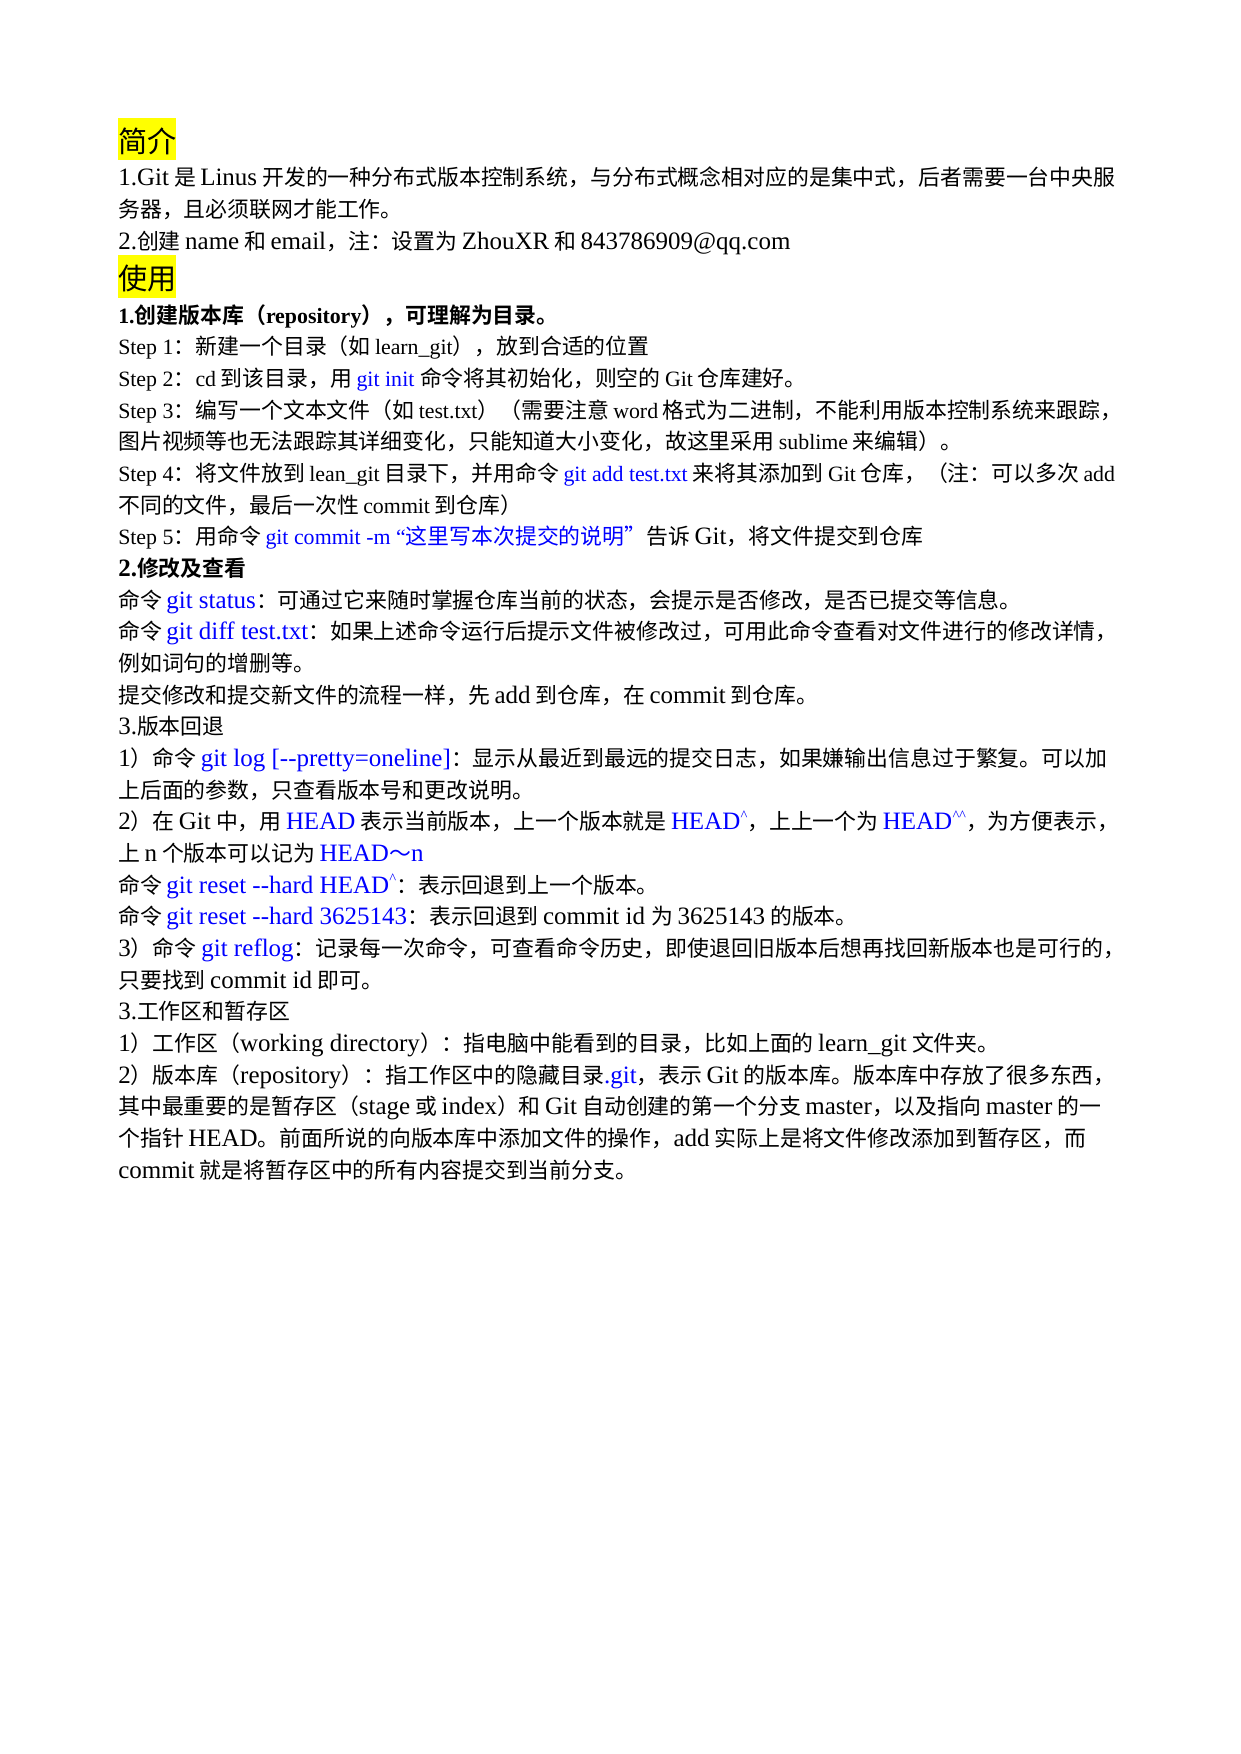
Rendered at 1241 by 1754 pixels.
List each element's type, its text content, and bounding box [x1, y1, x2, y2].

text 2）在Git中，用HEAD表示当前版本，上一个版本就是HEAD^，上上一个为HEAD^^，为方便表示，上n个版本可以记为HEAD～n [118, 804, 1122, 868]
text 命令git status：可通过它来随时掌握仓库当前的状态，会提示是否修改，是否已提交等信息。 [118, 583, 1122, 614]
text 1）命令git log [--pretty=oneline]：显示从最近到最远的提交日志，如果嫌输出信息过于繁复。可以加上后面的参数，只查看版本号和更改说明。 [118, 741, 1122, 804]
text 2.创建name和email，注：设置为ZhouXR和843786909@qq.com [118, 224, 1122, 255]
text 2）版本库（repository）：指工作区中的隐藏目录.git，表示Git的版本库。版本库中存放了很多东西，其中最重要的是暂存区（stage或index）和Git自动创建的第一个分支master，以及指向master的一个指针HEAD。前面所说的向版本库中添加文件的操作，add实际上是将文件修改添加到暂存区，而commit就是将暂存区中的所有内容提交到当前分支。 [118, 1058, 1122, 1184]
text 命令git diff test.txt：如果上述命令运行后提示文件被修改过，可用此命令查看对文件进行的修改详情，例如词句的增删等。 [118, 614, 1122, 678]
text 命令git reset --hard HEAD^：表示回退到上一个版本。 [118, 868, 1122, 899]
text 1.创建版本库（repository），可理解为目录。 [118, 298, 1122, 329]
text Step 1：新建一个目录（如learn_git），放到合适的位置 [118, 329, 1122, 361]
text 3.工作区和暂存区 [118, 994, 1122, 1026]
text 1）工作区（working directory）：指电脑中能看到的目录，比如上面的learn_git文件夹。 [118, 1026, 1122, 1058]
text 1.Git是Linus开发的一种分布式版本控制系统，与分布式概念相对应的是集中式，后者需要一台中央服务器，且必须联网才能工作。 [118, 160, 1122, 224]
text Step 4：将文件放到lean_git目录下，并用命令git add test.txt来将其添加到Git仓库，（注：可以多次add不同的文件，最后一次性commit到仓库） [118, 456, 1122, 519]
text Step 5：用命令git commit -m “这里写本次提交的说明”告诉Git，将文件提交到仓库 [118, 519, 1122, 551]
text 命令git reset --hard 3625143：表示回退到commit id 为3625143的版本。 [118, 899, 1122, 931]
text 使用 [118, 255, 1122, 298]
text 简介 [118, 118, 1122, 160]
text 提交修改和提交新文件的流程一样，先add到仓库，在commit到仓库。 [118, 678, 1122, 709]
text Step 2：cd到该目录，用 git init 命令将其初始化，则空的Git仓库建好。 [118, 361, 1122, 393]
text Step 3：编写一个文本文件（如test.txt）（需要注意word格式为二进制，不能利用版本控制系统来跟踪，图片视频等也无法跟踪其详细变化，只能知道大小变化，故这里采用sublime来编辑）。 [118, 393, 1122, 456]
text 3.版本回退 [118, 709, 1122, 741]
text 2.修改及查看 [118, 551, 1122, 583]
text 3）命令 git reflog：记录每一次命令，可查看命令历史，即使退回旧版本后想再找回新版本也是可行的，只要找到commit id即可。 [118, 931, 1122, 994]
